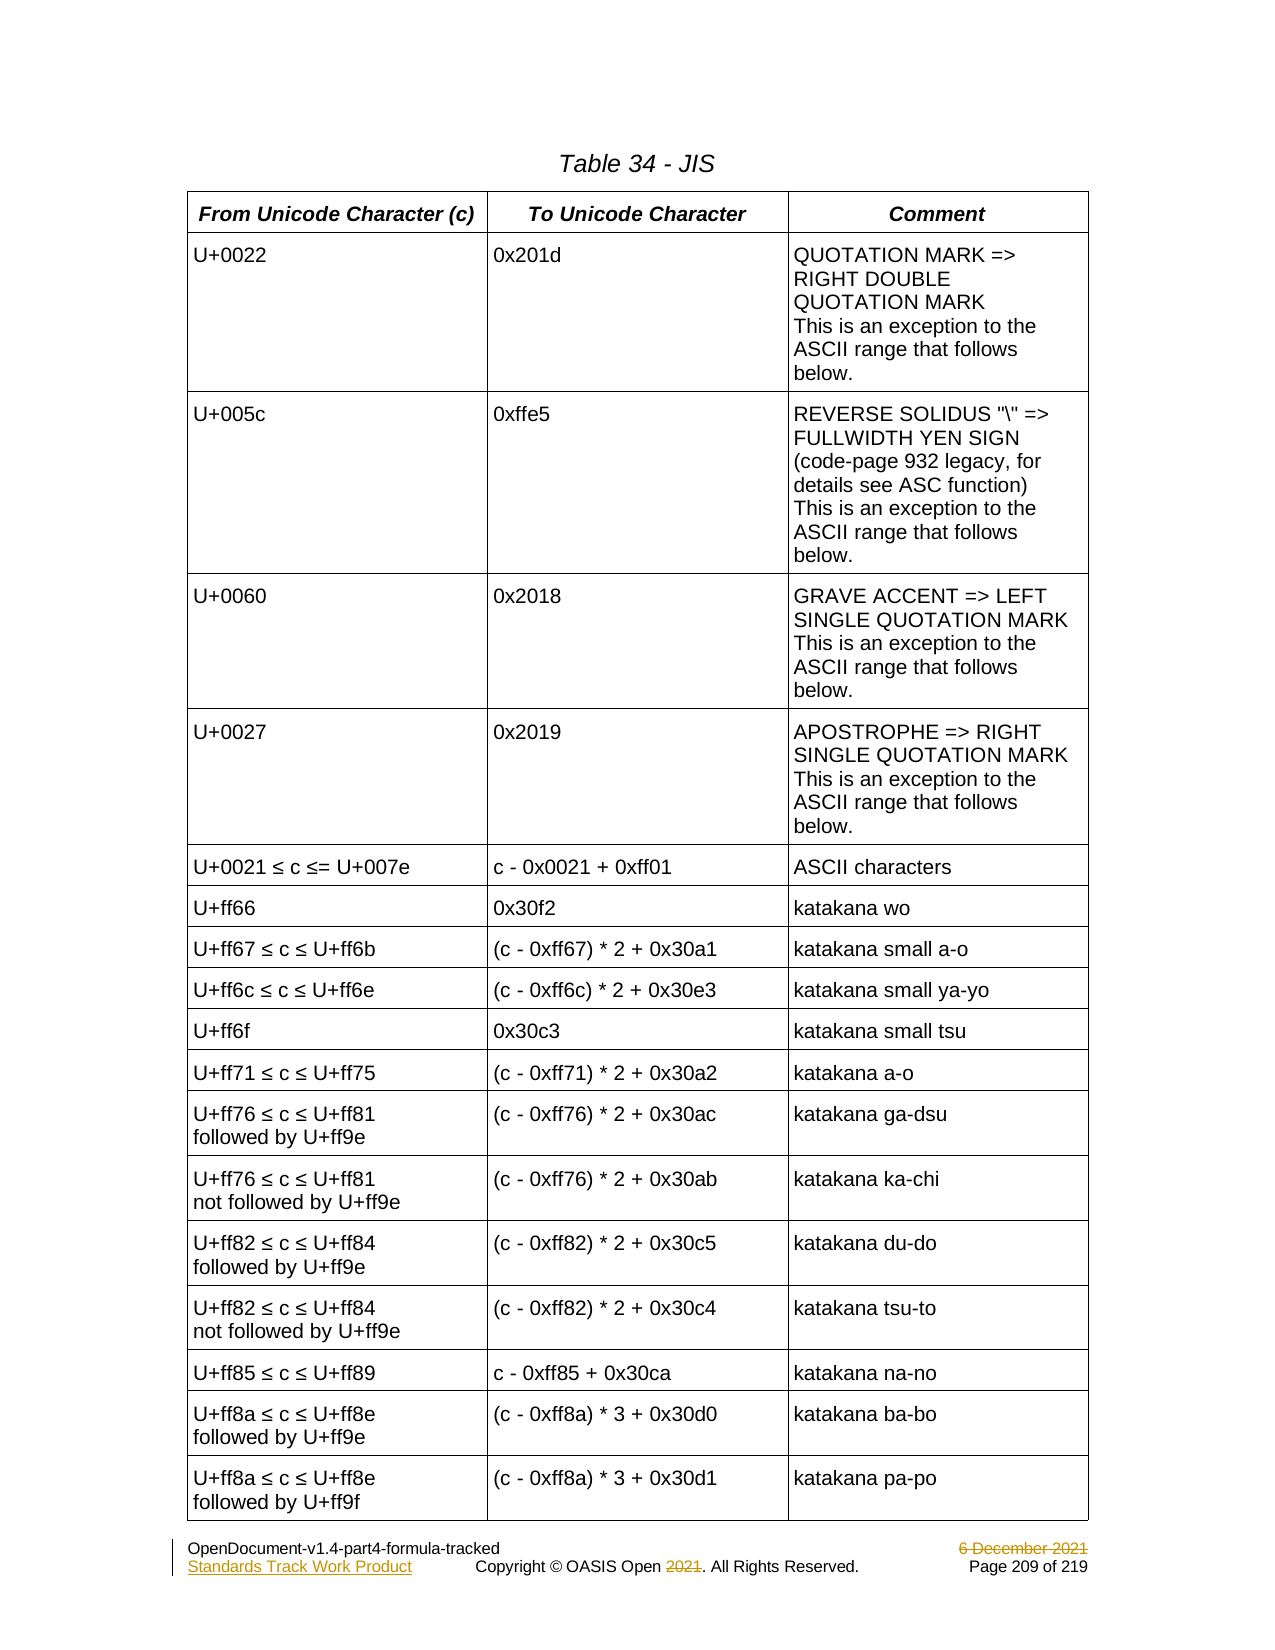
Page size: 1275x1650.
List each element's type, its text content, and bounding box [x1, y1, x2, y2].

table_cell U+0021 ≤ c ≤= U+007e [188, 845, 487, 885]
table_cell katakana ka-chi [789, 1156, 1088, 1220]
table_cell katakana small ya-yo [789, 968, 1088, 1008]
table_cell katakana tsu-to [789, 1286, 1088, 1349]
table_cell (c - 0xff8a) * 3 + 0x30d0 [488, 1391, 788, 1455]
table_header From Unicode Character (c) [188, 192, 487, 232]
table_cell U+ff8a ≤ c ≤ U+ff8e followed by U+ff9e [188, 1391, 487, 1455]
table_cell katakana ga-dsu [789, 1091, 1088, 1155]
table_cell (c - 0xff82) * 2 + 0x30c4 [488, 1286, 788, 1349]
table_cell katakana na-no [789, 1350, 1088, 1390]
table_cell katakana du-do [789, 1221, 1088, 1284]
table_cell (c - 0xff71) * 2 + 0x30a2 [488, 1050, 788, 1090]
table_cell U+ff6c ≤ c ≤ U+ff6e [188, 968, 487, 1008]
table_cell 0x2018 [488, 574, 788, 708]
table_cell katakana small tsu [789, 1009, 1088, 1049]
table_cell U+0022 [188, 233, 487, 391]
table_cell c - 0xff85 + 0x30ca [488, 1350, 788, 1390]
table_cell katakana wo [789, 886, 1088, 926]
table_cell katakana ba-bo [789, 1391, 1088, 1455]
table_cell katakana a-o [789, 1050, 1088, 1090]
table_cell 0x201d [488, 233, 788, 391]
text Table 34 - JIS [187, 150, 1088, 178]
table_cell U+ff76 ≤ c ≤ U+ff81 not followed by U+ff9e [188, 1156, 487, 1220]
table_cell APOSTROPHE => RIGHT SINGLE QUOTATION MARK This is an exception to the ASCII range that follows below. [789, 709, 1088, 843]
table_cell (c - 0xff76) * 2 + 0x30ac [488, 1091, 788, 1155]
table_cell U+0060 [188, 574, 487, 708]
table_cell U+ff66 [188, 886, 487, 926]
table_cell U+0027 [188, 709, 487, 843]
table_cell (c - 0xff76) * 2 + 0x30ab [488, 1156, 788, 1220]
table_cell katakana pa-po [789, 1456, 1088, 1520]
table_cell U+ff76 ≤ c ≤ U+ff81 followed by U+ff9e [188, 1091, 487, 1155]
table_cell (c - 0xff8a) * 3 + 0x30d1 [488, 1456, 788, 1520]
table_cell (c - 0xff82) * 2 + 0x30c5 [488, 1221, 788, 1284]
table_cell U+ff82 ≤ c ≤ U+ff84 followed by U+ff9e [188, 1221, 487, 1284]
table_cell 0x30c3 [488, 1009, 788, 1049]
table_header Comment [789, 192, 1088, 232]
table_cell (c - 0xff67) * 2 + 0x30a1 [488, 927, 788, 967]
table_cell U+ff82 ≤ c ≤ U+ff84 not followed by U+ff9e [188, 1286, 487, 1349]
table_cell QUOTATION MARK => RIGHT DOUBLE QUOTATION MARK This is an exception to the ASCII range that follows below. [789, 233, 1088, 391]
table_cell U+ff85 ≤ c ≤ U+ff89 [188, 1350, 487, 1390]
table_cell c - 0x0021 + 0xff01 [488, 845, 788, 885]
table_cell GRAVE ACCENT => LEFT SINGLE QUOTATION MARK This is an exception to the ASCII range that follows below. [789, 574, 1088, 708]
table_cell U+ff8a ≤ c ≤ U+ff8e followed by U+ff9f [188, 1456, 487, 1520]
table_cell ASCII characters [789, 845, 1088, 885]
table_header To Unicode Character [488, 192, 788, 232]
table_cell U+ff6f [188, 1009, 487, 1049]
table_cell U+ff71 ≤ c ≤ U+ff75 [188, 1050, 487, 1090]
table_cell 0x30f2 [488, 886, 788, 926]
table_cell REVERSE SOLIDUS "\" => FULLWIDTH YEN SIGN (code-page 932 legacy, for details see ASC function) This is an exception to the ASCII range that follows below. [789, 392, 1088, 573]
table_cell U+005c [188, 392, 487, 573]
table_cell 0x2019 [488, 709, 788, 843]
table_cell U+ff67 ≤ c ≤ U+ff6b [188, 927, 487, 967]
table_cell (c - 0xff6c) * 2 + 0x30e3 [488, 968, 788, 1008]
table_cell katakana small a-o [789, 927, 1088, 967]
table_cell 0xffe5 [488, 392, 788, 573]
